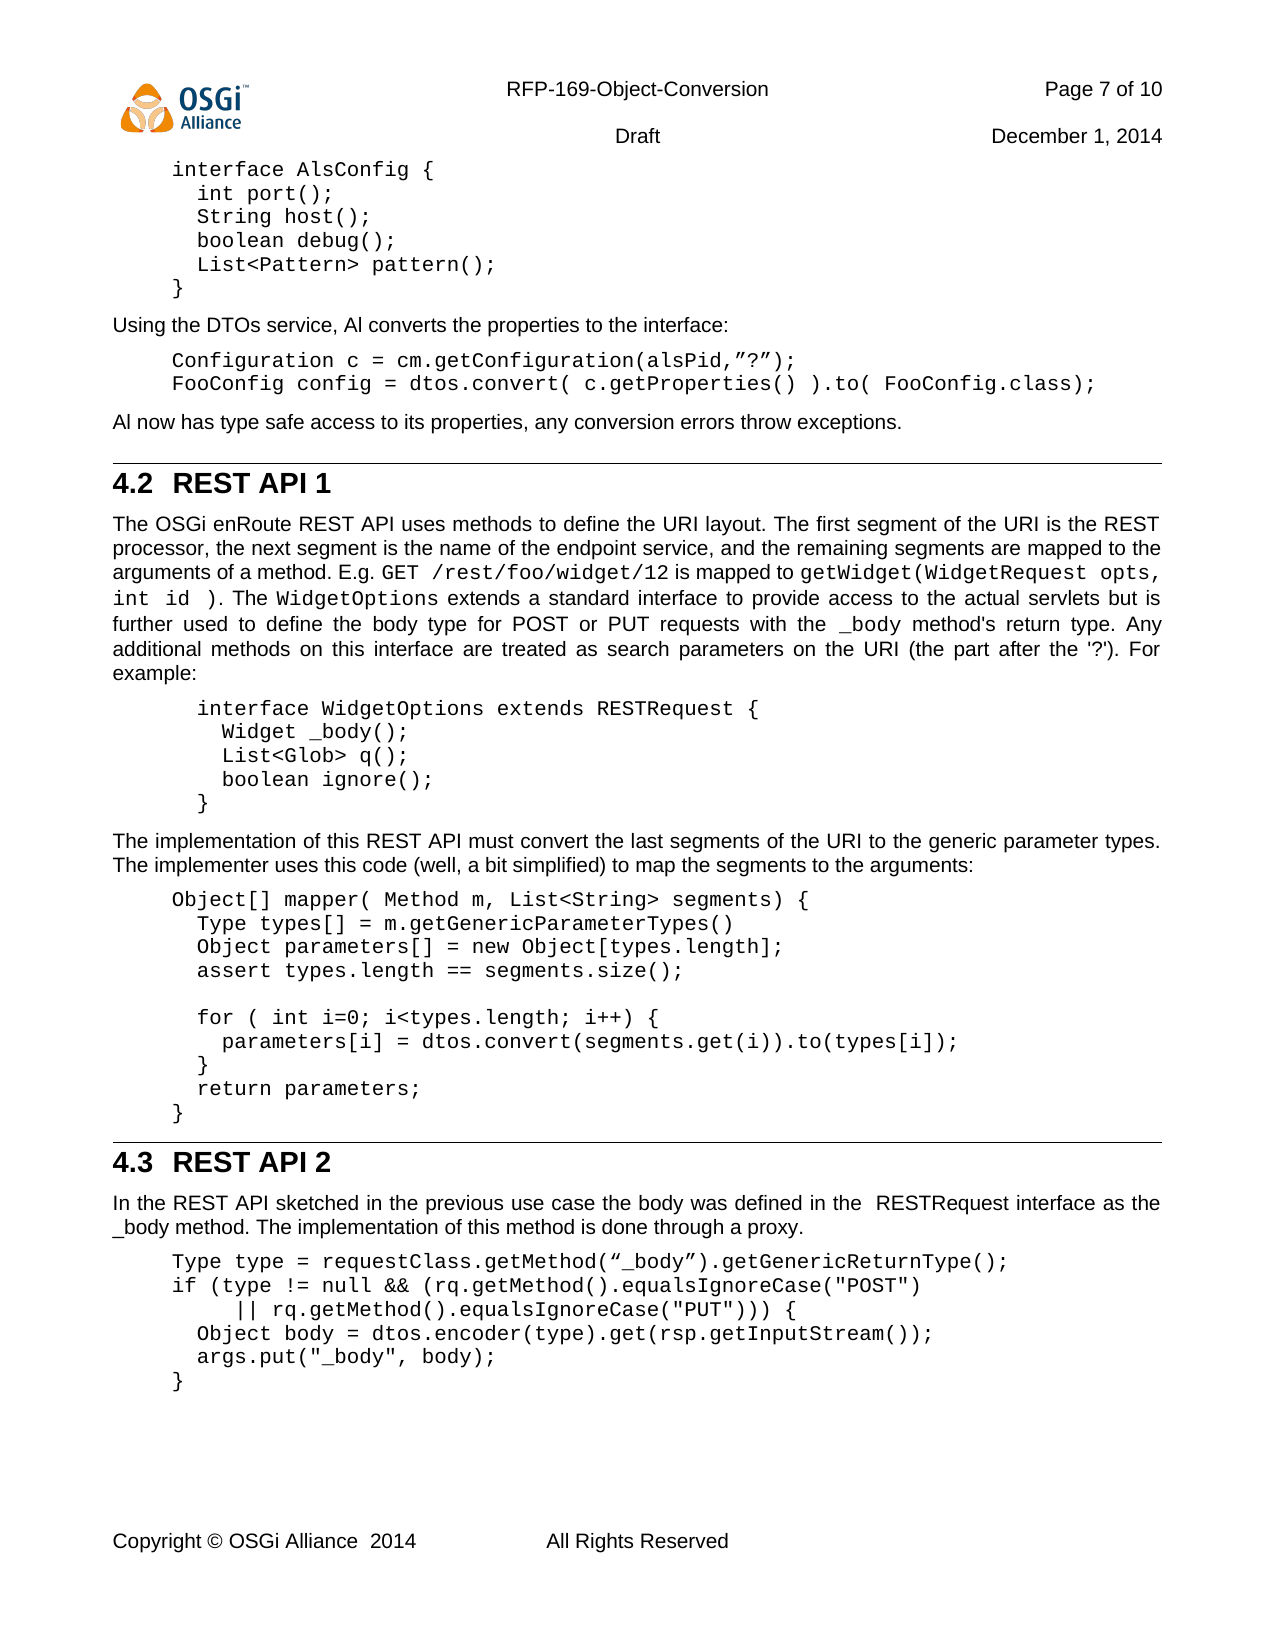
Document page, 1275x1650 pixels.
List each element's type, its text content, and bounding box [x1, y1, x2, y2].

text for ( int i=0; i<types.length; i++) { [172, 1007, 1162, 1031]
text Object[] mapper( Method m, List<String> segments) { [172, 889, 1162, 912]
text || rq.getMethod().equalsIgnoreCase("PUT"))) { [172, 1299, 1162, 1322]
subtitle REST API 1 [112, 464, 1162, 499]
text int port(); [172, 183, 1162, 206]
text String host(); [172, 206, 1162, 230]
text List<Glob> q(); [172, 745, 1162, 769]
text boolean ignore(); [172, 769, 1162, 792]
text Object parameters[] = new Object[types.length]; [172, 936, 1162, 960]
text interface AlsConfig { [172, 159, 1162, 183]
text args.put("_body", body); [172, 1346, 1162, 1370]
text The implementation of this REST API must convert the last segments of the URI to the generic parameter types. The implementer uses this code (well, a bit simplified) to map the segments to the arguments: [112, 828, 1162, 876]
text Al now has type safe access to its properties, any conversion errors throw exceptions. [112, 409, 1162, 433]
text } [172, 277, 1162, 301]
text assert types.length == segments.size(); [172, 960, 1162, 983]
text The OSGi enRoute REST API uses methods to define the URI layout. The first segment of the URI is the REST processor, the next segment is the name of the endpoint service, and the remaining segments are mapped to the arguments of a method. E.g. GET /rest/foo/widget/12 is mapped to getWidget(WidgetRequest opts, int id ). The WidgetOptions extends a standard interface to provide access to the actual servlets but is further used to define the body type for POST or PUT requests with the _body method's return type. Any additional methods on this interface are treated as search parameters on the URI (the part after the '?'). For example: [112, 512, 1162, 685]
text interface WidgetOptions extends RESTRequest { [172, 698, 1162, 721]
text if (type != null && (rq.getMethod().equalsIgnoreCase("POST") [172, 1275, 1162, 1299]
text return parameters; [172, 1078, 1162, 1102]
text Type types[] = m.getGenericParameterTypes() [172, 912, 1162, 936]
text In the REST API sketched in the previous use case the body was defined in the RESTRequest interface as the _body method. The implementation of this method is done through a proxy. [112, 1191, 1162, 1239]
text } [172, 1370, 1162, 1393]
text boolean debug(); [172, 230, 1162, 253]
text } [172, 1054, 1162, 1078]
text parameters[i] = dtos.convert(segments.get(i)).to(types[i]); [172, 1031, 1162, 1054]
text Using the DTOs service, Al converts the properties to the interface: [112, 313, 1162, 337]
text Type type = requestClass.getMethod(“_body”).getGenericReturnType(); [172, 1252, 1162, 1275]
text List<Pattern> pattern(); [172, 253, 1162, 277]
text Configuration c = cm.getConfiguration(alsPid,”?”); [172, 350, 1162, 373]
subtitle REST API 2 [112, 1143, 1162, 1179]
text Widget _body(); [172, 721, 1162, 745]
text } [172, 1102, 1162, 1125]
picture [113, 76, 257, 140]
text } [172, 792, 1162, 816]
text Object body = dtos.encoder(type).get(rsp.getInputStream()); [172, 1322, 1162, 1346]
text FooConfig config = dtos.convert( c.getProperties() ).to( FooConfig.class); [172, 373, 1162, 397]
